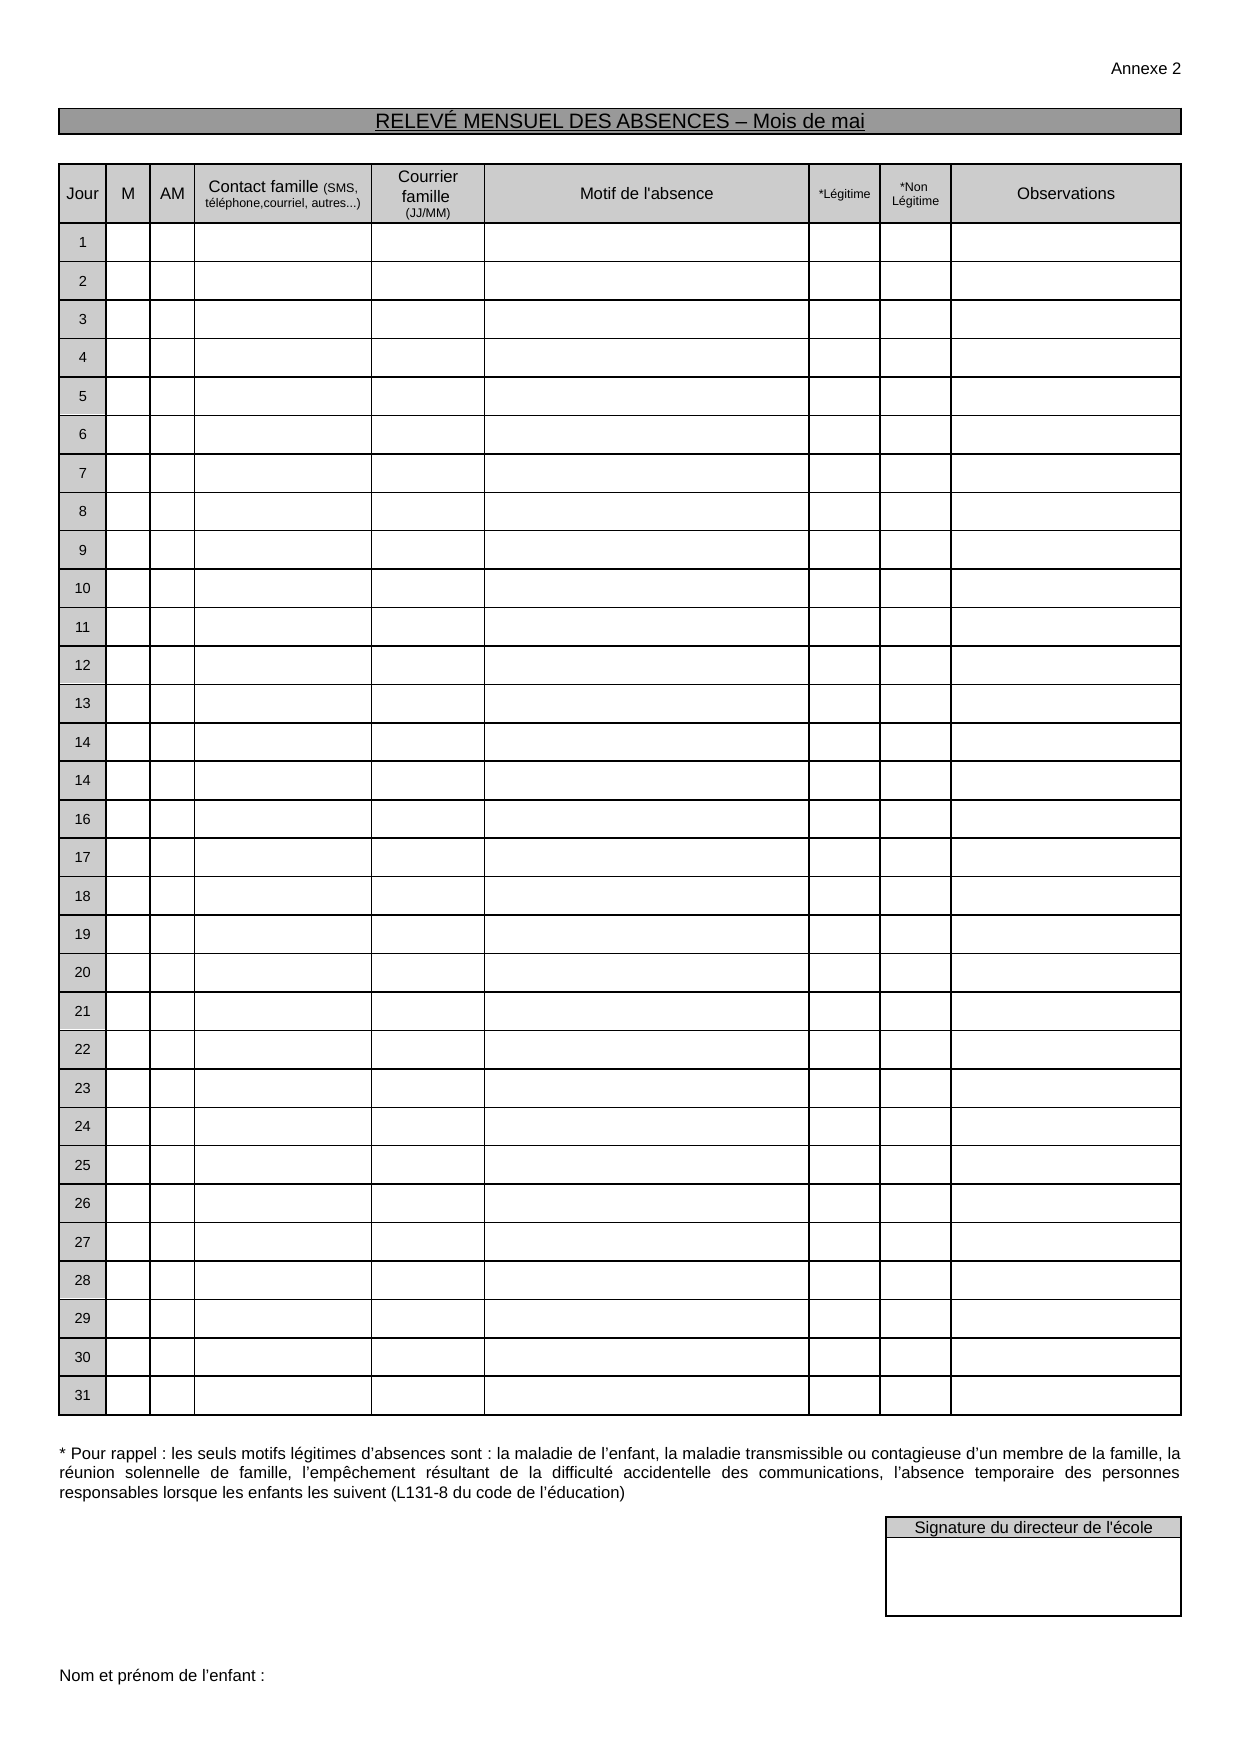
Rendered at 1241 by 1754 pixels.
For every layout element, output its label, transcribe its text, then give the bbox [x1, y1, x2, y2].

table_cell [485, 916, 808, 953]
table_cell [952, 1377, 1180, 1414]
table_cell 31 [60, 1377, 105, 1414]
table_cell [485, 762, 808, 799]
table_cell [151, 1300, 194, 1337]
table_cell 14 [60, 762, 105, 799]
table_cell [372, 570, 484, 607]
table_cell [881, 339, 950, 376]
table_cell [881, 1108, 950, 1145]
table_cell [485, 801, 808, 837]
table_cell 23 [60, 1070, 105, 1106]
table_cell [107, 647, 149, 683]
table_cell [485, 1070, 808, 1106]
table_cell [195, 1070, 371, 1106]
table_header Jour [60, 165, 105, 222]
table_cell [881, 877, 950, 914]
table_cell [485, 685, 808, 722]
table_cell [881, 1070, 950, 1106]
table_cell [952, 993, 1180, 1029]
table_cell [195, 262, 371, 299]
table_cell 16 [60, 801, 105, 837]
table_cell [485, 570, 808, 607]
table_cell [485, 493, 808, 530]
table_header M [107, 165, 149, 222]
table_cell [881, 839, 950, 876]
table_cell 4 [60, 339, 105, 376]
table_cell [485, 839, 808, 876]
table_cell [151, 685, 194, 722]
table_cell [107, 1223, 149, 1260]
table_cell [952, 685, 1180, 722]
table_cell [881, 685, 950, 722]
table_header Contact famille (SMS, téléphone,courriel, autres...) [195, 165, 371, 222]
table_cell [952, 455, 1180, 491]
table_cell [952, 608, 1180, 645]
table_header Motif de l'absence [485, 165, 808, 222]
table_header *Légitime [810, 165, 879, 222]
table_cell [810, 416, 879, 453]
table_cell [107, 1300, 149, 1337]
table_cell [372, 262, 484, 299]
table_cell [151, 608, 194, 645]
table_cell [810, 877, 879, 914]
table_cell [151, 455, 194, 491]
table_cell [107, 339, 149, 376]
table_cell [485, 339, 808, 376]
table_cell [485, 1377, 808, 1414]
table_cell [881, 801, 950, 837]
table_cell [810, 455, 879, 491]
table_cell [952, 1262, 1180, 1298]
table_cell [151, 416, 194, 453]
table_cell [151, 647, 194, 683]
table_cell [485, 416, 808, 453]
table_cell [195, 762, 371, 799]
table_cell [151, 993, 194, 1029]
table_cell [810, 724, 879, 760]
table_cell [151, 762, 194, 799]
table_cell [881, 1185, 950, 1222]
table_cell [952, 1146, 1180, 1183]
table_cell [372, 916, 484, 953]
table_cell [195, 1300, 371, 1337]
table_cell [881, 724, 950, 760]
table_cell [372, 801, 484, 837]
table_cell [810, 839, 879, 876]
table_cell [952, 801, 1180, 837]
table_cell [952, 224, 1180, 261]
table_cell [810, 647, 879, 683]
table_cell [372, 1108, 484, 1145]
table_cell [952, 262, 1180, 299]
table_header AM [151, 165, 194, 222]
table_cell [107, 762, 149, 799]
table_cell 29 [60, 1300, 105, 1337]
table_cell [881, 993, 950, 1029]
table_cell [151, 570, 194, 607]
table_cell [485, 1185, 808, 1222]
table_cell [485, 647, 808, 683]
table_cell [952, 1031, 1180, 1068]
table_cell [107, 916, 149, 953]
table_cell [372, 1185, 484, 1222]
table_cell [372, 301, 484, 338]
table_cell 13 [60, 685, 105, 722]
table_cell 30 [60, 1339, 105, 1375]
table_cell [485, 224, 808, 261]
table_cell [372, 1070, 484, 1106]
table_cell [151, 724, 194, 760]
table_cell [372, 762, 484, 799]
table_cell [372, 339, 484, 376]
table_cell [195, 608, 371, 645]
table_cell [151, 531, 194, 568]
table_cell [810, 1185, 879, 1222]
table_cell [810, 339, 879, 376]
table_cell [485, 608, 808, 645]
table_cell [372, 416, 484, 453]
table_cell [485, 1108, 808, 1145]
table_cell [881, 1031, 950, 1068]
table_cell [107, 1108, 149, 1145]
table_cell [372, 1223, 484, 1260]
table_cell [952, 1070, 1180, 1106]
table_cell [881, 493, 950, 530]
text * Pour rappel : les seuls motifs légitimes d’absences sont : la maladie de l’enfant, la maladie transmissible ou contagieuse d’un membre de la famille, la réunion solennelle de famille, l’empêchement résultant de la difficulté accidentelle des communications, l’absence temporaire des personnes responsables lorsque les enfants les suivent (L131-8 du code de l’éducation) [59, 1444, 1181, 1502]
table_cell [810, 1108, 879, 1145]
table_cell [107, 1070, 149, 1106]
table_cell [485, 877, 808, 914]
table_cell [151, 301, 194, 338]
table_cell [810, 493, 879, 530]
table_cell [952, 378, 1180, 414]
table_cell [195, 1031, 371, 1068]
table_cell [810, 1031, 879, 1068]
table_cell [372, 224, 484, 261]
table_cell [107, 724, 149, 760]
table_cell [810, 916, 879, 953]
table_cell [485, 993, 808, 1029]
table_cell [881, 301, 950, 338]
table_cell [151, 801, 194, 837]
table_cell 3 [60, 301, 105, 338]
table_cell [195, 339, 371, 376]
table_cell [881, 416, 950, 453]
table_cell [881, 916, 950, 953]
table_cell 25 [60, 1146, 105, 1183]
table_cell [107, 801, 149, 837]
table_cell [881, 1339, 950, 1375]
table_cell [485, 531, 808, 568]
table_cell 14 [60, 724, 105, 760]
table_cell [881, 531, 950, 568]
table_cell [372, 1300, 484, 1337]
table_cell [810, 1070, 879, 1106]
table_cell [107, 954, 149, 991]
table_cell [952, 762, 1180, 799]
table_cell [881, 1146, 950, 1183]
table_cell 17 [60, 839, 105, 876]
table_cell [952, 916, 1180, 953]
table_cell [195, 416, 371, 453]
table_cell [195, 877, 371, 914]
table_cell [810, 570, 879, 607]
table_cell [372, 954, 484, 991]
table_cell [151, 1108, 194, 1145]
table_cell [881, 1377, 950, 1414]
table_cell [952, 839, 1180, 876]
table_cell [952, 1300, 1180, 1337]
table_cell [107, 570, 149, 607]
table_cell [372, 1377, 484, 1414]
table_cell 22 [60, 1031, 105, 1068]
table_cell [485, 1300, 808, 1337]
table_cell [107, 1146, 149, 1183]
table_cell [151, 1146, 194, 1183]
table_cell [195, 724, 371, 760]
table_cell [195, 455, 371, 491]
table_cell [372, 685, 484, 722]
table_cell [881, 954, 950, 991]
table_cell [810, 685, 879, 722]
table_cell [107, 224, 149, 261]
table_cell [372, 877, 484, 914]
table_cell [485, 1339, 808, 1375]
table_cell 9 [60, 531, 105, 568]
table_cell [195, 1185, 371, 1222]
table_cell [107, 1377, 149, 1414]
table_cell [810, 1377, 879, 1414]
table_cell [195, 1377, 371, 1414]
table_cell [485, 262, 808, 299]
table_cell [107, 685, 149, 722]
table_cell [195, 916, 371, 953]
table_cell [195, 1146, 371, 1183]
table_cell [372, 993, 484, 1029]
table_cell [195, 993, 371, 1029]
table_cell [107, 993, 149, 1029]
table_cell [485, 1262, 808, 1298]
table_cell [881, 1262, 950, 1298]
table_cell [810, 1339, 879, 1375]
table_header Courrier famille (JJ/MM) [372, 165, 484, 222]
table_cell [151, 954, 194, 991]
table_cell [372, 531, 484, 568]
table_cell [107, 877, 149, 914]
table_cell 28 [60, 1262, 105, 1298]
table_cell [151, 378, 194, 414]
table_cell [151, 1185, 194, 1222]
table_cell [952, 416, 1180, 453]
table_cell [485, 954, 808, 991]
table_cell [151, 1031, 194, 1068]
table_cell [195, 1108, 371, 1145]
table_cell [151, 916, 194, 953]
table_cell [107, 1262, 149, 1298]
table_cell [810, 954, 879, 991]
table_cell [952, 570, 1180, 607]
table_cell [195, 378, 371, 414]
table_cell [881, 455, 950, 491]
table_cell [952, 1339, 1180, 1375]
table_cell [810, 1262, 879, 1298]
table_cell [952, 1108, 1180, 1145]
table_cell [810, 1146, 879, 1183]
table_cell [151, 262, 194, 299]
table_cell [810, 378, 879, 414]
table_cell [952, 724, 1180, 760]
table_cell [952, 339, 1180, 376]
table_cell [881, 224, 950, 261]
table_cell [485, 455, 808, 491]
table_cell [107, 608, 149, 645]
table_cell [881, 1300, 950, 1337]
table_cell [195, 570, 371, 607]
table_cell [151, 1262, 194, 1298]
table_cell [107, 1031, 149, 1068]
table_cell [881, 378, 950, 414]
table_cell 21 [60, 993, 105, 1029]
table_cell 12 [60, 647, 105, 683]
table_cell 11 [60, 608, 105, 645]
table_cell [372, 493, 484, 530]
table_cell [107, 378, 149, 414]
table_cell [195, 1339, 371, 1375]
table_cell [195, 839, 371, 876]
table_cell [952, 647, 1180, 683]
table_cell [151, 1070, 194, 1106]
table_cell [372, 1146, 484, 1183]
table_cell 27 [60, 1223, 105, 1260]
table_cell [952, 954, 1180, 991]
table_cell [810, 1300, 879, 1337]
table_cell [195, 493, 371, 530]
table_cell 7 [60, 455, 105, 491]
table_cell [151, 493, 194, 530]
table_cell [151, 1223, 194, 1260]
table_cell [151, 839, 194, 876]
table_cell [195, 301, 371, 338]
table_cell 1 [60, 224, 105, 261]
table_cell [372, 724, 484, 760]
table_cell 26 [60, 1185, 105, 1222]
table_cell [952, 1185, 1180, 1222]
table_cell [151, 1377, 194, 1414]
table_cell [952, 877, 1180, 914]
table_cell [107, 1339, 149, 1375]
table_cell [107, 839, 149, 876]
table_cell [195, 224, 371, 261]
table_cell [810, 301, 879, 338]
table_cell [810, 1223, 879, 1260]
table_cell [107, 531, 149, 568]
table_cell [107, 455, 149, 491]
table_cell [810, 762, 879, 799]
table_cell [107, 301, 149, 338]
table_cell [372, 455, 484, 491]
table_cell [107, 416, 149, 453]
table_cell [151, 224, 194, 261]
table_cell [195, 801, 371, 837]
table_cell [485, 1031, 808, 1068]
table_cell [485, 1223, 808, 1260]
table_header *Non Légitime [881, 165, 950, 222]
table_cell [372, 608, 484, 645]
table_cell 2 [60, 262, 105, 299]
table_cell [810, 224, 879, 261]
table_cell 24 [60, 1108, 105, 1145]
table_cell [810, 531, 879, 568]
table_cell [810, 608, 879, 645]
table_cell [810, 262, 879, 299]
table_cell [151, 1339, 194, 1375]
table_cell 20 [60, 954, 105, 991]
table_cell [881, 1223, 950, 1260]
table_header Observations [952, 165, 1180, 222]
table_cell 6 [60, 416, 105, 453]
table_cell 8 [60, 493, 105, 530]
table_cell [881, 262, 950, 299]
table_cell [372, 1031, 484, 1068]
table_cell [810, 801, 879, 837]
table_cell [195, 685, 371, 722]
table_cell [372, 378, 484, 414]
table_cell 10 [60, 570, 105, 607]
table_cell [195, 1262, 371, 1298]
table_cell [107, 262, 149, 299]
table_cell [952, 531, 1180, 568]
table_cell [881, 570, 950, 607]
table_cell [151, 339, 194, 376]
table_cell 19 [60, 916, 105, 953]
table_cell [485, 1146, 808, 1183]
table_cell [881, 762, 950, 799]
table_cell [881, 608, 950, 645]
table_header Signature du directeur de l'école [887, 1518, 1180, 1537]
table_cell [485, 724, 808, 760]
table_cell [195, 647, 371, 683]
table_cell [195, 1223, 371, 1260]
table_cell [952, 301, 1180, 338]
table_header RELEVÉ MENSUEL DES ABSENCES – Mois de mai [60, 109, 1180, 133]
table_cell [881, 647, 950, 683]
table_cell [372, 839, 484, 876]
table_cell [810, 993, 879, 1029]
table_cell [485, 378, 808, 414]
table_cell [195, 954, 371, 991]
table_cell [151, 877, 194, 914]
table_cell [195, 531, 371, 568]
table_cell [887, 1538, 1180, 1615]
table_cell [107, 493, 149, 530]
table_cell [372, 1339, 484, 1375]
table_cell 18 [60, 877, 105, 914]
table_cell [107, 1185, 149, 1222]
table_cell [485, 301, 808, 338]
table_cell [372, 1262, 484, 1298]
table_cell [372, 647, 484, 683]
table_cell 5 [60, 378, 105, 414]
table_cell [952, 1223, 1180, 1260]
table_cell [952, 493, 1180, 530]
